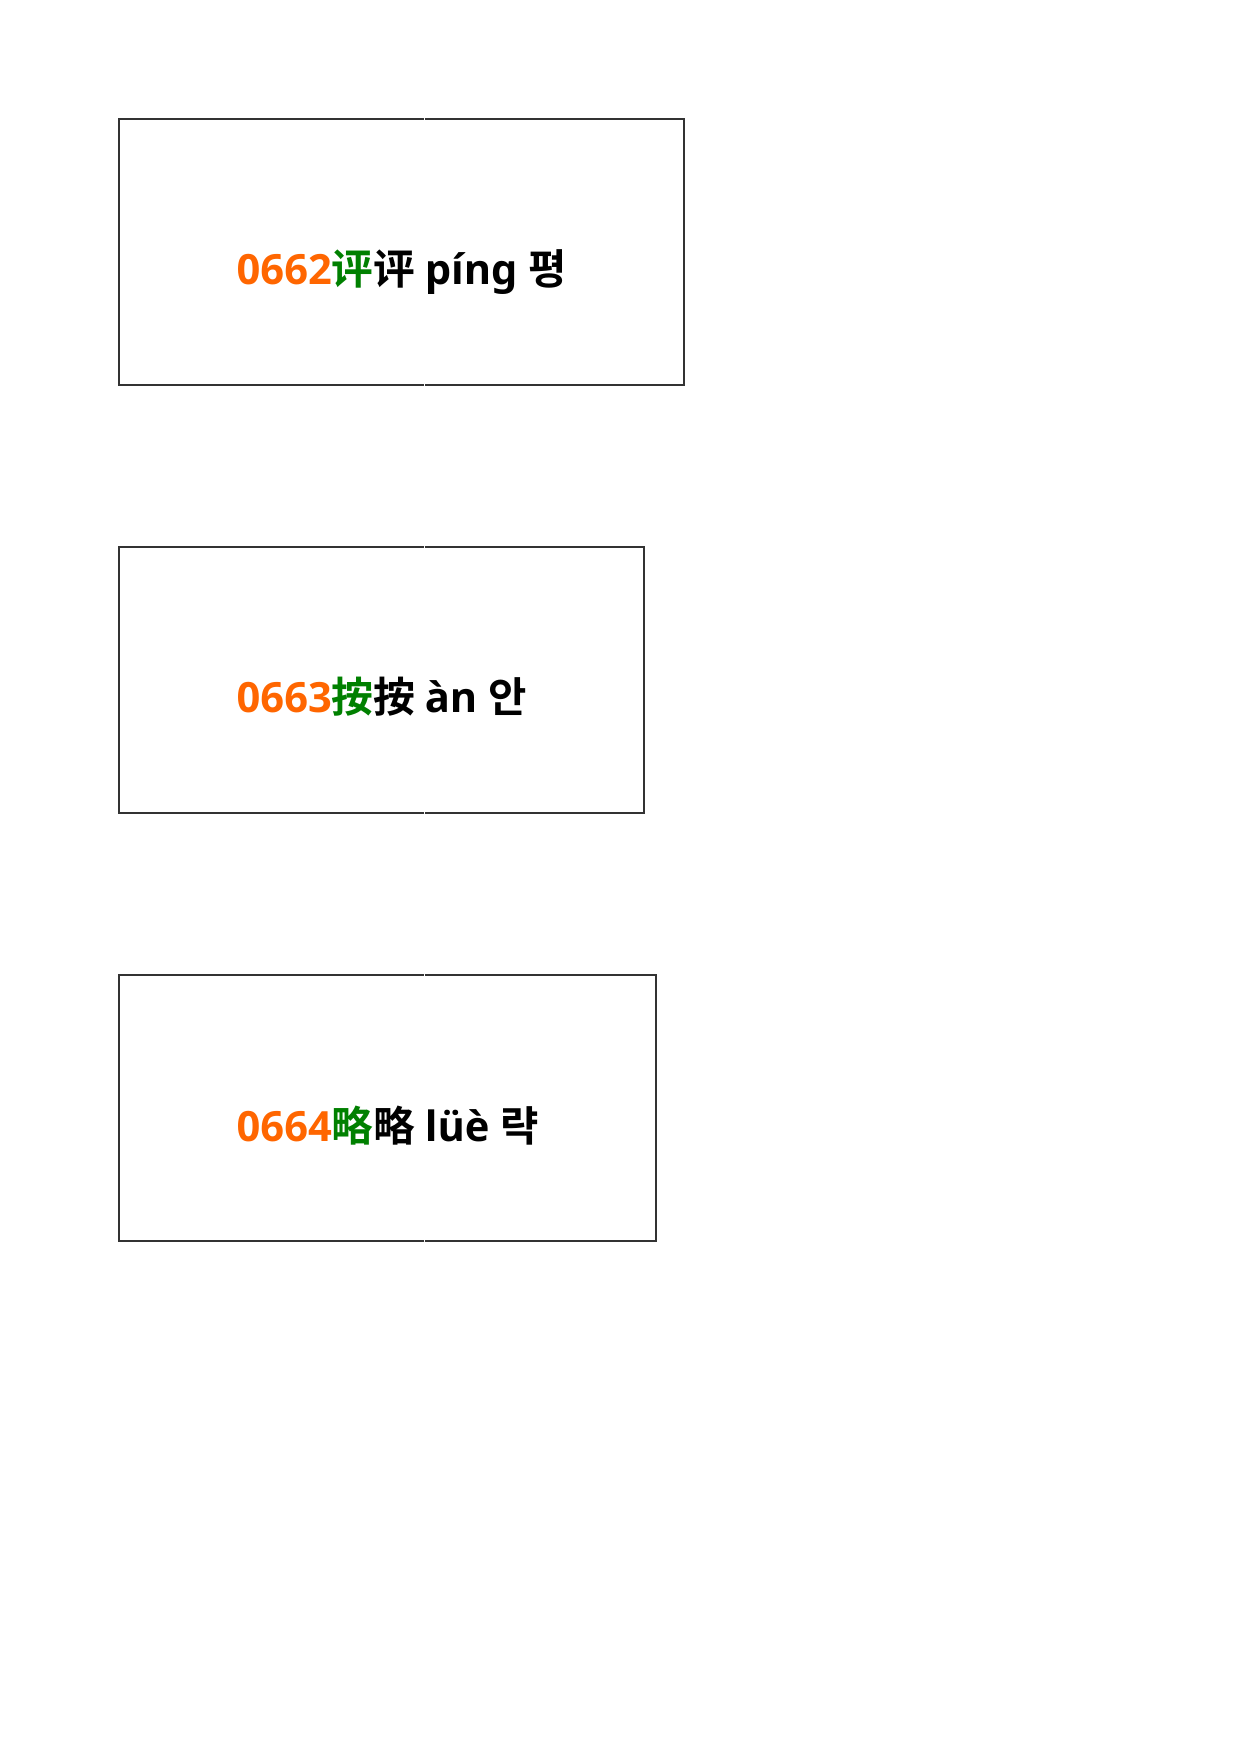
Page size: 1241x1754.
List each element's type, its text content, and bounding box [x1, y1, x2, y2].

text [685, 118, 1122, 386]
text 0664略略 lüè 략 [120, 975, 655, 1241]
text [657, 974, 1122, 1242]
text 0662评评 píng 평 [120, 119, 683, 385]
text 0663按按 àn 안 [120, 547, 643, 813]
text [645, 546, 1122, 814]
